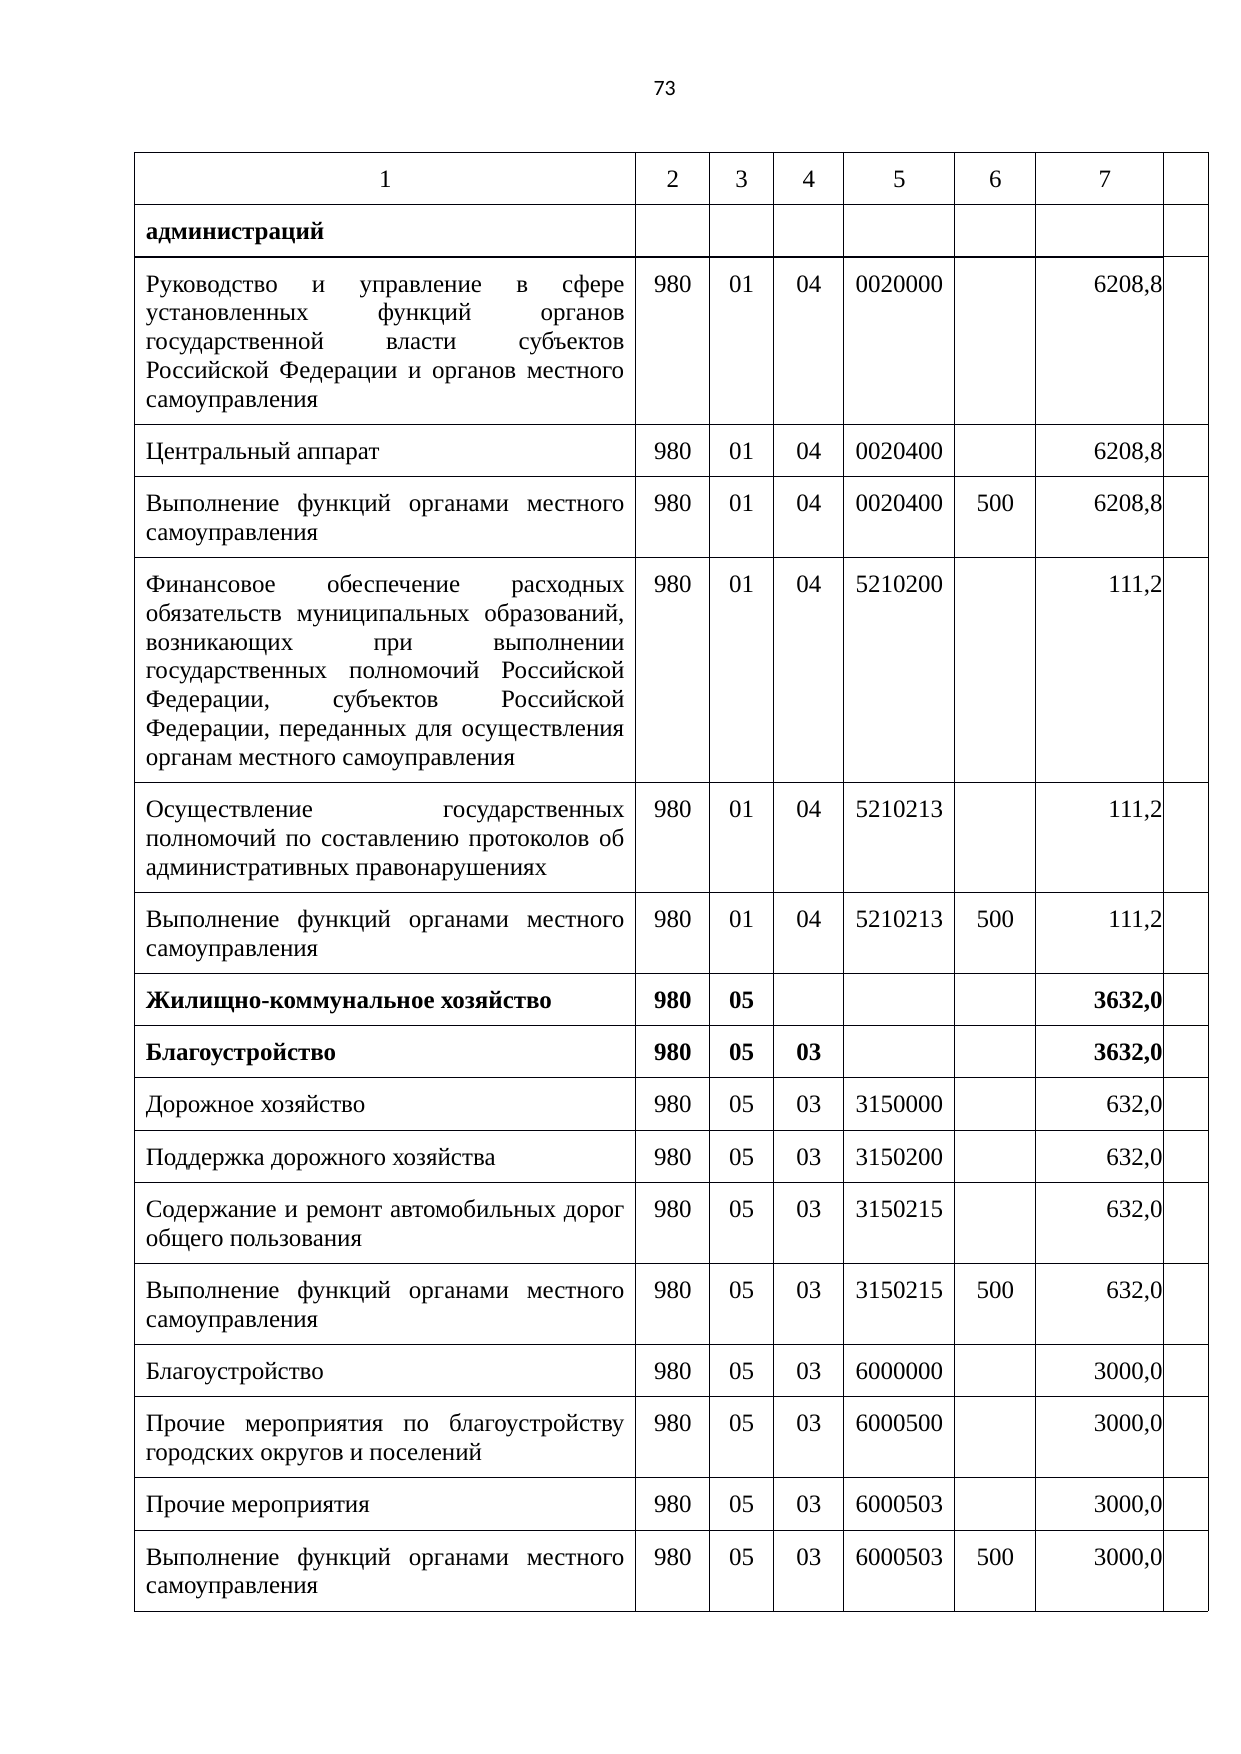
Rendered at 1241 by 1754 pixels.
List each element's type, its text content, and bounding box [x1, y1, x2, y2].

table_cell 111,2 [1036, 783, 1163, 892]
table_cell 632,0 [1036, 1131, 1163, 1182]
table_cell 980 [636, 1345, 709, 1396]
table_cell Выполнение функций органами местного самоуправления [135, 477, 635, 557]
table_cell 3000,0 [1036, 1531, 1163, 1611]
table_cell 05 [710, 1478, 773, 1529]
table_cell Прочие мероприятия [135, 1478, 635, 1529]
table_cell [1164, 1531, 1208, 1611]
table_cell 500 [955, 1531, 1035, 1611]
table_cell [955, 205, 1035, 256]
table_cell 500 [955, 477, 1035, 557]
table_cell [955, 258, 1035, 424]
table_cell [955, 558, 1035, 782]
table_header 3 [710, 153, 773, 204]
table_cell 6208,8 [1036, 477, 1163, 557]
table_cell [1164, 558, 1208, 782]
table_cell 6000000 [844, 1345, 954, 1396]
table_cell Руководство и управление в сфере установленных функций органов государственной власти субъектов Российской Федерации и органов местного самоуправления [135, 258, 635, 424]
table_cell [844, 1026, 954, 1077]
table_cell [955, 1078, 1035, 1129]
table_cell 04 [774, 558, 843, 782]
table_cell Осуществление государственных полномочий по составлению протоколов об административных правонарушениях [135, 783, 635, 892]
table_cell 3150215 [844, 1264, 954, 1344]
table_cell 980 [636, 893, 709, 973]
table_cell [1164, 1397, 1208, 1477]
table_cell 5210213 [844, 893, 954, 973]
table_header 4 [774, 153, 843, 204]
table_cell [1164, 1078, 1208, 1129]
table_cell 6000500 [844, 1397, 954, 1477]
table_cell [955, 783, 1035, 892]
table_cell 980 [636, 1078, 709, 1129]
table_cell 04 [774, 893, 843, 973]
table_cell 111,2 [1036, 558, 1163, 782]
table_cell 05 [710, 1183, 773, 1263]
table_cell 04 [774, 477, 843, 557]
table_cell 3150215 [844, 1183, 954, 1263]
table_cell Благоустройство [135, 1345, 635, 1396]
table_cell [955, 1397, 1035, 1477]
table_cell [1164, 1345, 1208, 1396]
table_cell 03 [774, 1183, 843, 1263]
table_cell 01 [710, 558, 773, 782]
table_cell [955, 1183, 1035, 1263]
table_cell 980 [636, 425, 709, 476]
table_cell 04 [774, 258, 843, 424]
table_header 7 [1036, 153, 1163, 204]
table_cell Содержание и ремонт автомобильных дорог общего пользования [135, 1183, 635, 1263]
table_cell 980 [636, 1131, 709, 1182]
table_cell 05 [710, 1397, 773, 1477]
table_cell 980 [636, 1531, 709, 1611]
table_cell 03 [774, 1478, 843, 1529]
table_cell 632,0 [1036, 1078, 1163, 1129]
table_cell [1164, 1183, 1208, 1263]
table_cell 980 [636, 258, 709, 424]
table_cell 3632,0 [1036, 1026, 1163, 1077]
table_header 2 [636, 153, 709, 204]
table_cell 01 [710, 893, 773, 973]
table_cell 03 [774, 1531, 843, 1611]
table_cell [1164, 1131, 1208, 1182]
table_cell 03 [774, 1397, 843, 1477]
table_cell 6000503 [844, 1478, 954, 1529]
table_cell [1164, 477, 1208, 557]
table_cell [1164, 783, 1208, 892]
table_cell 05 [710, 1345, 773, 1396]
table_cell 980 [636, 558, 709, 782]
table_header 1 [135, 153, 635, 204]
table_cell 3150000 [844, 1078, 954, 1129]
table_cell 3000,0 [1036, 1478, 1163, 1529]
table_cell 6208,8 [1036, 258, 1163, 424]
table_cell 980 [636, 1264, 709, 1344]
table_cell [774, 205, 843, 256]
table_cell 05 [710, 1264, 773, 1344]
table_cell [1164, 1264, 1208, 1344]
table_cell 03 [774, 1131, 843, 1182]
table_cell 5210213 [844, 783, 954, 892]
table_header 6 [955, 153, 1035, 204]
table_cell 05 [710, 1026, 773, 1077]
table_header [1164, 153, 1208, 204]
table_cell 500 [955, 893, 1035, 973]
table_cell Дорожное хозяйство [135, 1078, 635, 1129]
table_cell Благоустройство [135, 1026, 635, 1077]
table_cell 01 [710, 258, 773, 424]
table_cell 980 [636, 974, 709, 1025]
table_cell [955, 974, 1035, 1025]
table_cell Поддержка дорожного хозяйства [135, 1131, 635, 1182]
table_cell 980 [636, 1397, 709, 1477]
table_cell 03 [774, 1264, 843, 1344]
table_cell 05 [710, 1531, 773, 1611]
table_cell 05 [710, 1078, 773, 1129]
table_cell 6000503 [844, 1531, 954, 1611]
table_cell Финансовое обеспечение расходных обязательств муниципальных образований, возникающих при выполнении государственных полномочий Российской Федерации, субъектов Российской Федерации, переданных для осуществления органам местного самоуправления [135, 558, 635, 782]
table_cell [1164, 205, 1208, 256]
table_cell [1036, 205, 1163, 256]
table_cell 632,0 [1036, 1264, 1163, 1344]
table_cell 5210200 [844, 558, 954, 782]
table_cell 980 [636, 1478, 709, 1529]
table_cell 111,2 [1036, 893, 1163, 973]
table_cell 01 [710, 783, 773, 892]
table_header 5 [844, 153, 954, 204]
table_cell 01 [710, 425, 773, 476]
table_cell 632,0 [1036, 1183, 1163, 1263]
table_cell Прочие мероприятия по благоустройству городских округов и поселений [135, 1397, 635, 1477]
table_cell [955, 1026, 1035, 1077]
table_cell [955, 1131, 1035, 1182]
table_cell [1164, 893, 1208, 973]
table_cell 03 [774, 1345, 843, 1396]
table_cell 03 [774, 1026, 843, 1077]
table_cell [1164, 1478, 1208, 1529]
table_cell [1164, 425, 1208, 476]
table_cell 03 [774, 1078, 843, 1129]
table_cell администраций [135, 205, 635, 256]
table_cell 04 [774, 425, 843, 476]
table_cell 3632,0 [1036, 974, 1163, 1025]
table_cell [955, 425, 1035, 476]
table_cell 0020000 [844, 258, 954, 424]
table_cell 980 [636, 1183, 709, 1263]
table_cell Жилищно-коммунальное хозяйство [135, 974, 635, 1025]
table_cell [774, 974, 843, 1025]
table_cell 01 [710, 477, 773, 557]
table_cell 05 [710, 1131, 773, 1182]
table_cell 3000,0 [1036, 1345, 1163, 1396]
table_cell Выполнение функций органами местного самоуправления [135, 1531, 635, 1611]
table_cell 500 [955, 1264, 1035, 1344]
table_cell [844, 205, 954, 256]
table_cell 3000,0 [1036, 1397, 1163, 1477]
table_cell [710, 205, 773, 256]
table_cell 6208,8 [1036, 425, 1163, 476]
table_cell [1164, 1026, 1208, 1077]
table_cell 980 [636, 783, 709, 892]
table_cell Выполнение функций органами местного самоуправления [135, 893, 635, 973]
table_cell [955, 1345, 1035, 1396]
table_cell 0020400 [844, 425, 954, 476]
table_cell 980 [636, 1026, 709, 1077]
table_cell 04 [774, 783, 843, 892]
table_cell 0020400 [844, 477, 954, 557]
table_cell 980 [636, 477, 709, 557]
table_cell [1164, 974, 1208, 1025]
table_cell [955, 1478, 1035, 1529]
table_cell [1164, 257, 1208, 424]
table_cell Центральный аппарат [135, 425, 635, 476]
table_cell [844, 974, 954, 1025]
table_cell Выполнение функций органами местного самоуправления [135, 1264, 635, 1344]
table_cell [636, 205, 709, 256]
table_cell 05 [710, 974, 773, 1025]
table_cell 3150200 [844, 1131, 954, 1182]
